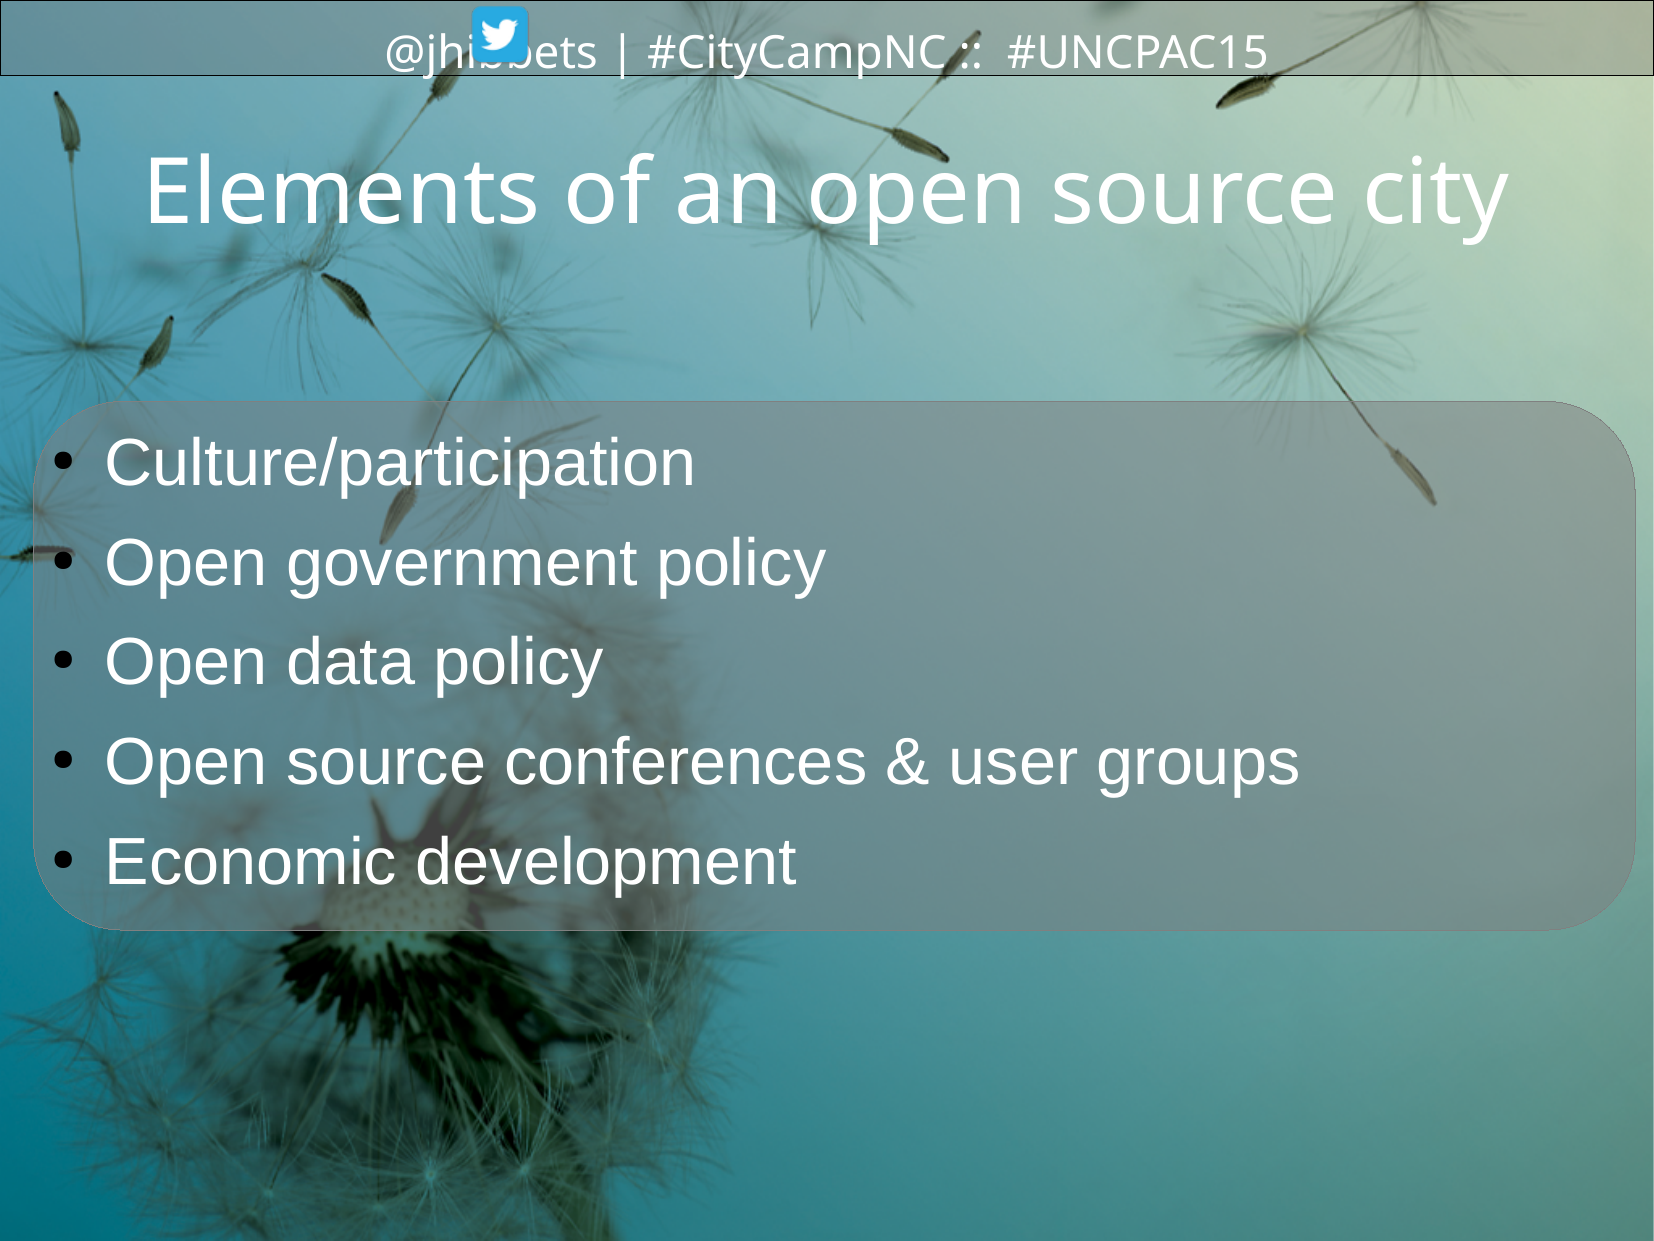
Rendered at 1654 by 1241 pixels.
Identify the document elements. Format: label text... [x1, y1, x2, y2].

picture [470, 5, 531, 66]
text_box [62, 401, 1636, 931]
title Elements of an open source city [82, 84, 1571, 292]
list Culture/participation Open government policy Open data policy Open source conferences & user groups Economic development [33, 425, 1522, 909]
picture [0, 76, 1654, 1241]
